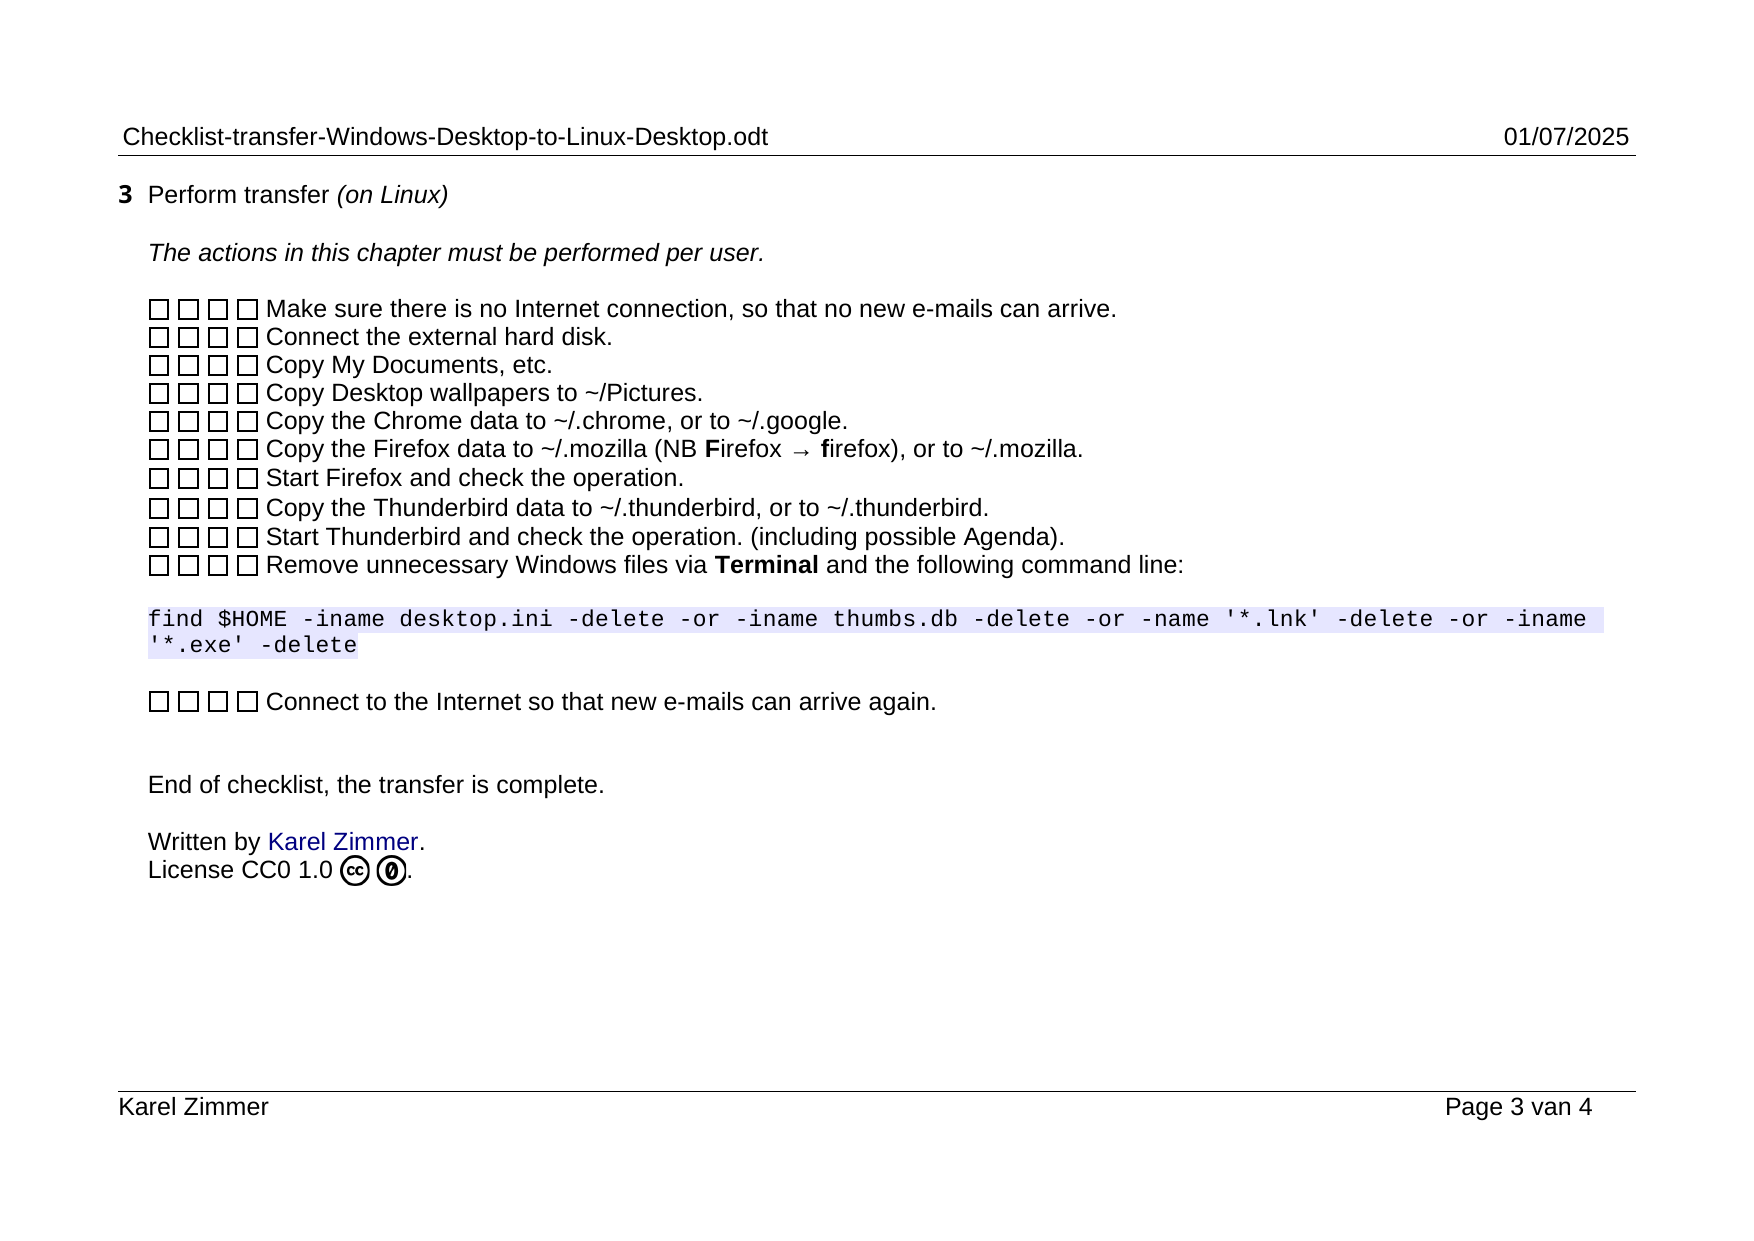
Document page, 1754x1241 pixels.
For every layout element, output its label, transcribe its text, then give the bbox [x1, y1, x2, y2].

text Copy the Firefox data to ~/.mozilla (NB Firefox → firefox), or to ~/.mozilla. [118, 435, 1636, 463]
text Remove unnecessary Windows files via Terminal and the following command line: [118, 551, 1636, 607]
picture [340, 855, 370, 886]
text Start Thunderbird and check the operation. (including possible Agenda). [118, 523, 1636, 551]
list find $HOME -iname desktop.ini -delete -or -iname thumbs.db -delete -or -name '*.lnk' -delete -or -iname '*.exe' -delete [118, 607, 1636, 687]
text Connect to the Internet so that new e-mails can arrive again. [118, 687, 1636, 715]
text Make sure there is no Internet connection, so that no new e-mails can arrive. [118, 295, 1636, 323]
list End of checklist, the transfer is complete. [118, 743, 1636, 799]
picture [376, 855, 407, 886]
text Connect the external hard disk. [118, 323, 1636, 351]
text Start Firefox and check the operation. [118, 463, 1636, 493]
list License CC0 1.0 [133, 856, 340, 885]
text Copy My Documents, etc. [118, 351, 1636, 379]
text Copy the Thunderbird data to ~/.thunderbird, or to ~/.thunderbird. [118, 493, 1636, 523]
list Perform transfer (on Linux) [118, 177, 1636, 239]
list . [407, 856, 1636, 885]
text Copy the Chrome data to ~/.chrome, or to ~/.google. [118, 407, 1636, 435]
list The actions in this chapter must be performed per user. [118, 239, 1636, 267]
list Written by Karel Zimmer. [133, 827, 1636, 856]
text Copy Desktop wallpapers to ~/Pictures. [118, 379, 1636, 407]
